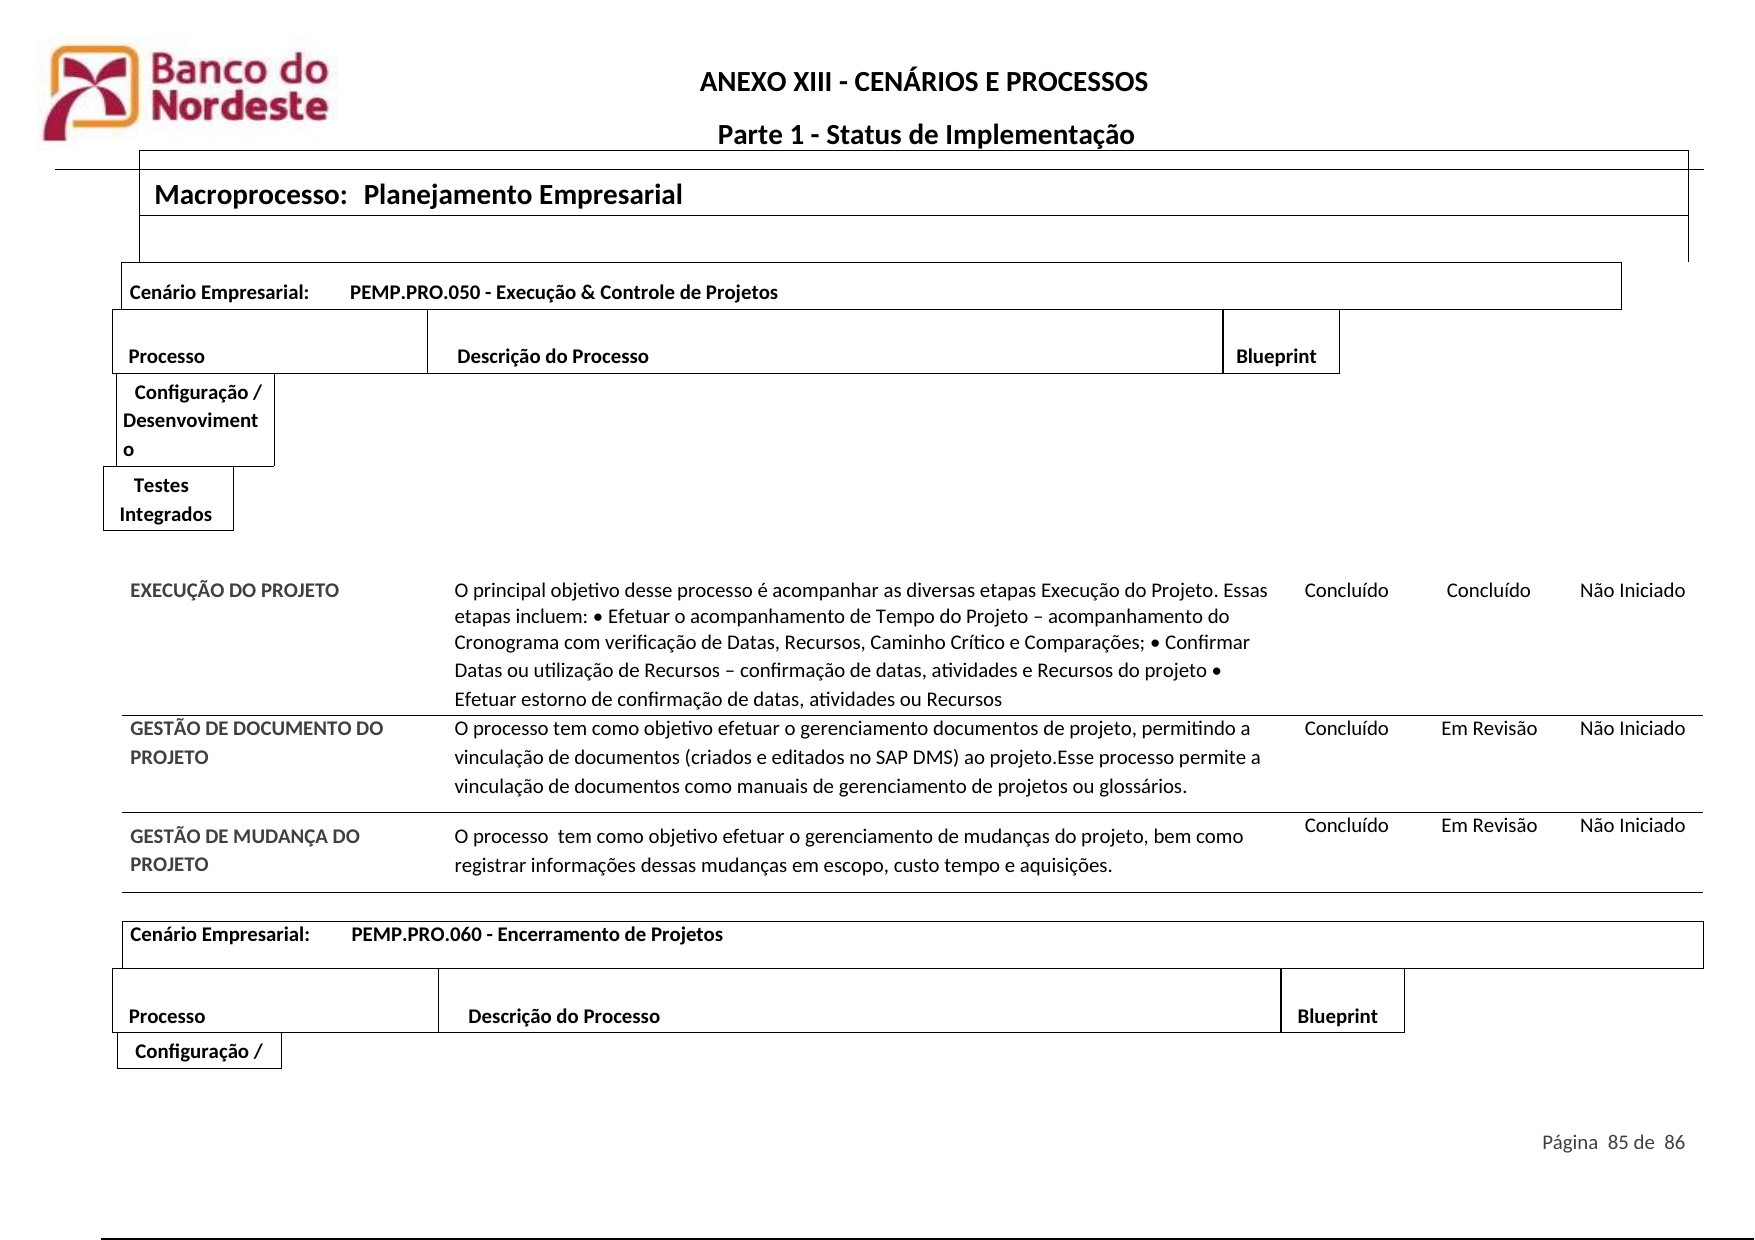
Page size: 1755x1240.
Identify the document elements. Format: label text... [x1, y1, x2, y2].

table_cell Macroprocesso: [140, 170, 363, 215]
table_cell [274, 466, 350, 530]
table_header [103, 578, 112, 715]
table_cell Planejamento Empresarial [364, 170, 1688, 215]
table_cell [112, 215, 117, 262]
table_cell [443, 374, 1223, 466]
table_cell Em Revisão [1441, 716, 1580, 812]
table_cell Configuração / Desenvovimento [117, 374, 274, 466]
table_cell Testes Integrados [104, 467, 233, 530]
table_cell [103, 373, 112, 466]
table_cell [1626, 466, 1688, 530]
table_cell [1505, 466, 1621, 530]
table_cell [443, 466, 1223, 530]
table_header O principal objetivo desse processo é acompanhar as diversas etapas Execução do Projeto. Essas etapas incluem: • Efetuar o acompanhamento de Tempo do Projeto – acompanhamento do Cronograma com verificação de Datas, Recursos, Caminho Crítico e Comparações; • Confirmar Datas ou utilização de Recursos – confirmação de datas, atividades e Recursos do projeto • Efetuar estorno de confirmação de datas, atividades ou Recursos [454, 578, 1304, 715]
table_header EXECUÇÃO DO PROJETO [122, 578, 454, 715]
table_cell [1340, 373, 1369, 466]
table_cell [103, 715, 112, 812]
table_cell [1626, 262, 1688, 309]
table_cell [1580, 969, 1703, 1032]
table_cell [103, 309, 112, 373]
table_cell GESTÃO DE MUDANÇA DO PROJETO [122, 813, 454, 891]
table_cell Concluído [1305, 716, 1441, 812]
table_cell [113, 812, 117, 891]
table_cell [1580, 922, 1703, 968]
table_cell [117, 891, 122, 921]
table_cell [1405, 969, 1441, 1032]
table_cell [103, 968, 112, 1032]
table_cell [1626, 373, 1688, 466]
table_cell [103, 170, 112, 215]
table_cell [112, 374, 116, 466]
table_cell [1441, 969, 1580, 1032]
table_cell Em Revisão [1441, 813, 1580, 891]
table_cell O processo tem como objetivo efetuar o gerenciamento documentos de projeto, permitindo a vinculação de documentos (criados e editados no SAP DMS) ao projeto.Esse processo permite a vinculação de documentos como manuais de gerenciamento de projetos ou glossários. [454, 716, 1304, 812]
table_cell [117, 151, 121, 169]
table_cell [1370, 466, 1505, 530]
table_cell [1370, 373, 1505, 466]
table_cell [1223, 374, 1235, 466]
table_cell PEMP.PRO.050 - Execução & Controle de Projetos [350, 263, 1621, 309]
table_cell [1688, 309, 1704, 373]
table_cell Descrição do Processo [428, 310, 1222, 373]
table_cell Concluído [1305, 813, 1441, 891]
table_cell Cenário Empresarial: PEMP.PRO.060 - Encerramento de Projetos [123, 922, 1304, 968]
table_cell [1621, 373, 1626, 466]
table_cell Blueprint [1282, 969, 1404, 1032]
table_cell [117, 715, 122, 812]
table_cell [427, 466, 442, 530]
table_cell [113, 921, 117, 968]
table_cell [427, 374, 442, 466]
table_cell [121, 151, 139, 169]
table_cell [103, 262, 112, 309]
table_cell [1340, 310, 1369, 373]
table_cell [364, 216, 1688, 262]
table_cell [140, 151, 363, 169]
table_cell Descrição do Processo [439, 969, 1280, 1032]
table_cell [1223, 466, 1235, 530]
table_cell Processo [113, 969, 438, 1032]
table_cell [1441, 922, 1580, 968]
table_cell [1505, 310, 1621, 373]
table_cell [122, 893, 1304, 921]
table_cell [350, 374, 363, 466]
table_cell [117, 215, 121, 262]
table_cell [1441, 893, 1580, 921]
table_cell [103, 1032, 112, 1067]
table_cell [103, 151, 112, 169]
table_cell [1505, 373, 1621, 466]
table_cell Não Iniciado [1580, 813, 1703, 891]
table_cell [1305, 893, 1441, 921]
table_cell [1688, 466, 1704, 530]
table_cell Blueprint [1224, 310, 1339, 373]
table_cell [1689, 150, 1704, 169]
table_cell [113, 1033, 117, 1067]
table_cell GESTÃO DE DOCUMENTO DO PROJETO [122, 716, 454, 812]
table_cell [1404, 1032, 1441, 1067]
table_header Concluído [1441, 578, 1580, 715]
table_cell [282, 1033, 438, 1067]
table_cell [1235, 466, 1339, 530]
table_cell [1281, 1033, 1304, 1067]
table_header Não Iniciado [1580, 578, 1703, 715]
table_header [117, 578, 122, 715]
table_cell [454, 1033, 1281, 1067]
table_cell [1688, 262, 1704, 309]
table_cell [113, 715, 117, 812]
table_cell [117, 921, 122, 968]
table_cell [140, 216, 363, 262]
table_cell [438, 1033, 454, 1067]
table_cell [1340, 466, 1369, 530]
table_cell Processo [113, 310, 427, 373]
table_cell [234, 467, 274, 530]
table_cell [1305, 1033, 1404, 1067]
table_cell [103, 891, 112, 921]
table_cell [112, 170, 117, 215]
table_cell [1689, 170, 1704, 262]
table_cell [1626, 309, 1688, 373]
table_cell [103, 812, 112, 891]
table_cell [364, 151, 1688, 169]
table_cell [1235, 374, 1339, 466]
table_cell [1305, 922, 1441, 968]
table_cell [1441, 1032, 1580, 1067]
table_cell [113, 891, 117, 921]
table_cell [103, 215, 112, 262]
table_cell [1580, 1032, 1703, 1067]
table_cell Configuração / [118, 1033, 281, 1067]
table_cell [1688, 373, 1704, 466]
table_cell [275, 374, 350, 466]
table_cell [364, 374, 427, 466]
table_cell [1580, 893, 1703, 921]
table_cell [117, 262, 121, 309]
table_cell [112, 151, 117, 169]
table_header Concluído [1305, 578, 1441, 715]
table_cell Cenário Empresarial: [122, 263, 350, 309]
table_cell [1621, 309, 1626, 373]
table_cell [103, 921, 112, 968]
table_cell [112, 262, 117, 309]
table_cell [117, 812, 122, 891]
table_cell [350, 466, 363, 530]
table_cell [117, 170, 121, 215]
table_header [113, 578, 117, 715]
table_cell O processo tem como objetivo efetuar o gerenciamento de mudanças do projeto, bem como registrar informações dessas mudanças em escopo, custo tempo e aquisições. [454, 813, 1304, 891]
table_cell [121, 170, 139, 262]
table_cell Não Iniciado [1580, 716, 1703, 812]
table_cell [1622, 262, 1626, 309]
table_cell [1370, 310, 1505, 373]
table_cell [1621, 466, 1626, 530]
table_cell [364, 466, 427, 530]
